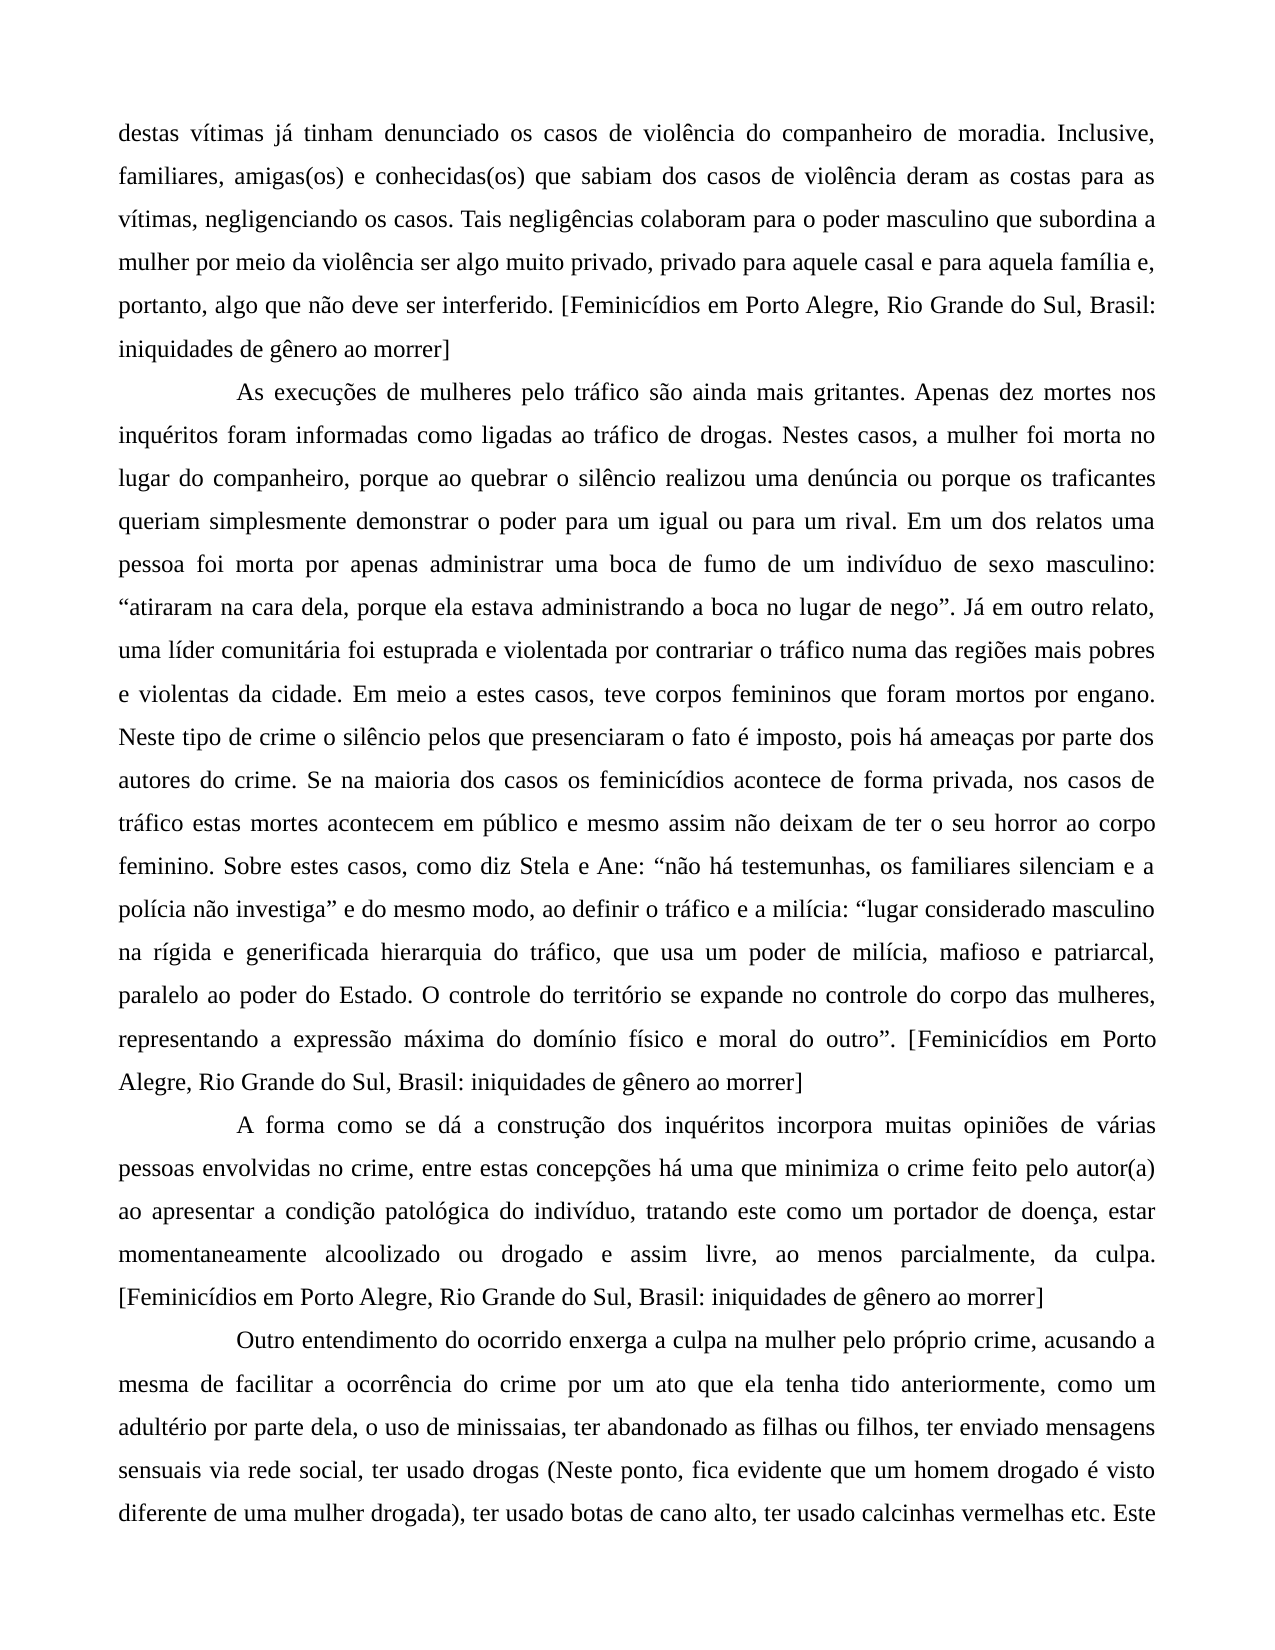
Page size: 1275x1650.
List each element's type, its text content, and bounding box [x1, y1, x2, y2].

text Outro entendimento do ocorrido enxerga a culpa na mulher pelo próprio crime, acusando a mesma de facilitar a ocorrência do crime por um ato que ela tenha tido anteriormente, como um adultério por parte dela, o uso de minissaias, ter abandonado as filhas ou filhos, ter enviado mensagens sensuais via rede social, ter usado drogas (Neste ponto, fica evidente que um homem drogado é visto diferente de uma mulher drogada), ter usado botas de cano alto, ter usado calcinhas vermelhas etc. Este [118, 1326, 1157, 1527]
text destas vítimas já tinham denunciado os casos de violência do companheiro de moradia. Inclusive, familiares, amigas(os) e conhecidas(os) que sabiam dos casos de violência deram as costas para as vítimas, negligenciando os casos. Tais negligências colaboram para o poder masculino que subordina a mulher por meio da violência ser algo muito privado, privado para aquele casal e para aquela família e, portanto, algo que não deve ser interferido. [Feminicídios em Porto Alegre, Rio Grande do Sul, Brasil: iniquidades de gênero ao morrer] [118, 118, 1157, 362]
text A forma como se dá a construção dos inquéritos incorpora muitas opiniões de várias pessoas envolvidas no crime, entre estas concepções há uma que minimiza o crime feito pelo autor(a) ao apresentar a condição patológica do indivíduo, tratando este como um portador de doença, estar momentaneamente alcoolizado ou drogado e assim livre, ao menos parcialmente, da culpa. [Feminicídios em Porto Alegre, Rio Grande do Sul, Brasil: iniquidades de gênero ao morrer] [118, 1110, 1157, 1311]
text As execuções de mulheres pelo tráfico são ainda mais gritantes. Apenas dez mortes nos inquéritos foram informadas como ligadas ao tráfico de drogas. Nestes casos, a mulher foi morta no lugar do companheiro, porque ao quebrar o silêncio realizou uma denúncia ou porque os traficantes queriam simplesmente demonstrar o poder para um igual ou para um rival. Em um dos relatos uma pessoa foi morta por apenas administrar uma boca de fumo de um indivíduo de sexo masculino: “atiraram na cara dela, porque ela estava administrando a boca no lugar de nego”. Já em outro relato, uma líder comunitária foi estuprada e violentada por contrariar o tráfico numa das regiões mais pobres e violentas da cidade. Em meio a estes casos, teve corpos femininos que foram mortos por engano. Neste tipo de crime o silêncio pelos que presenciaram o fato é imposto, pois há ameaças por parte dos autores do crime. Se na maioria dos casos os feminicídios acontece de forma privada, nos casos de tráfico estas mortes acontecem em público e mesmo assim não deixam de ter o seu horror ao corpo feminino. Sobre estes casos, como diz Stela e Ane: “não há testemunhas, os familiares silenciam e a polícia não investiga” e do mesmo modo, ao definir o tráfico e a milícia: “lugar considerado masculino na rígida e generificada hierarquia do tráfico, que usa um poder de milícia, mafioso e patriarcal, paralelo ao poder do Estado. O controle do território se expande no controle do corpo das mulheres, representando a expressão máxima do domínio físico e moral do outro”. [Feminicídios em Porto Alegre, Rio Grande do Sul, Brasil: iniquidades de gênero ao morrer] [118, 377, 1157, 1096]
